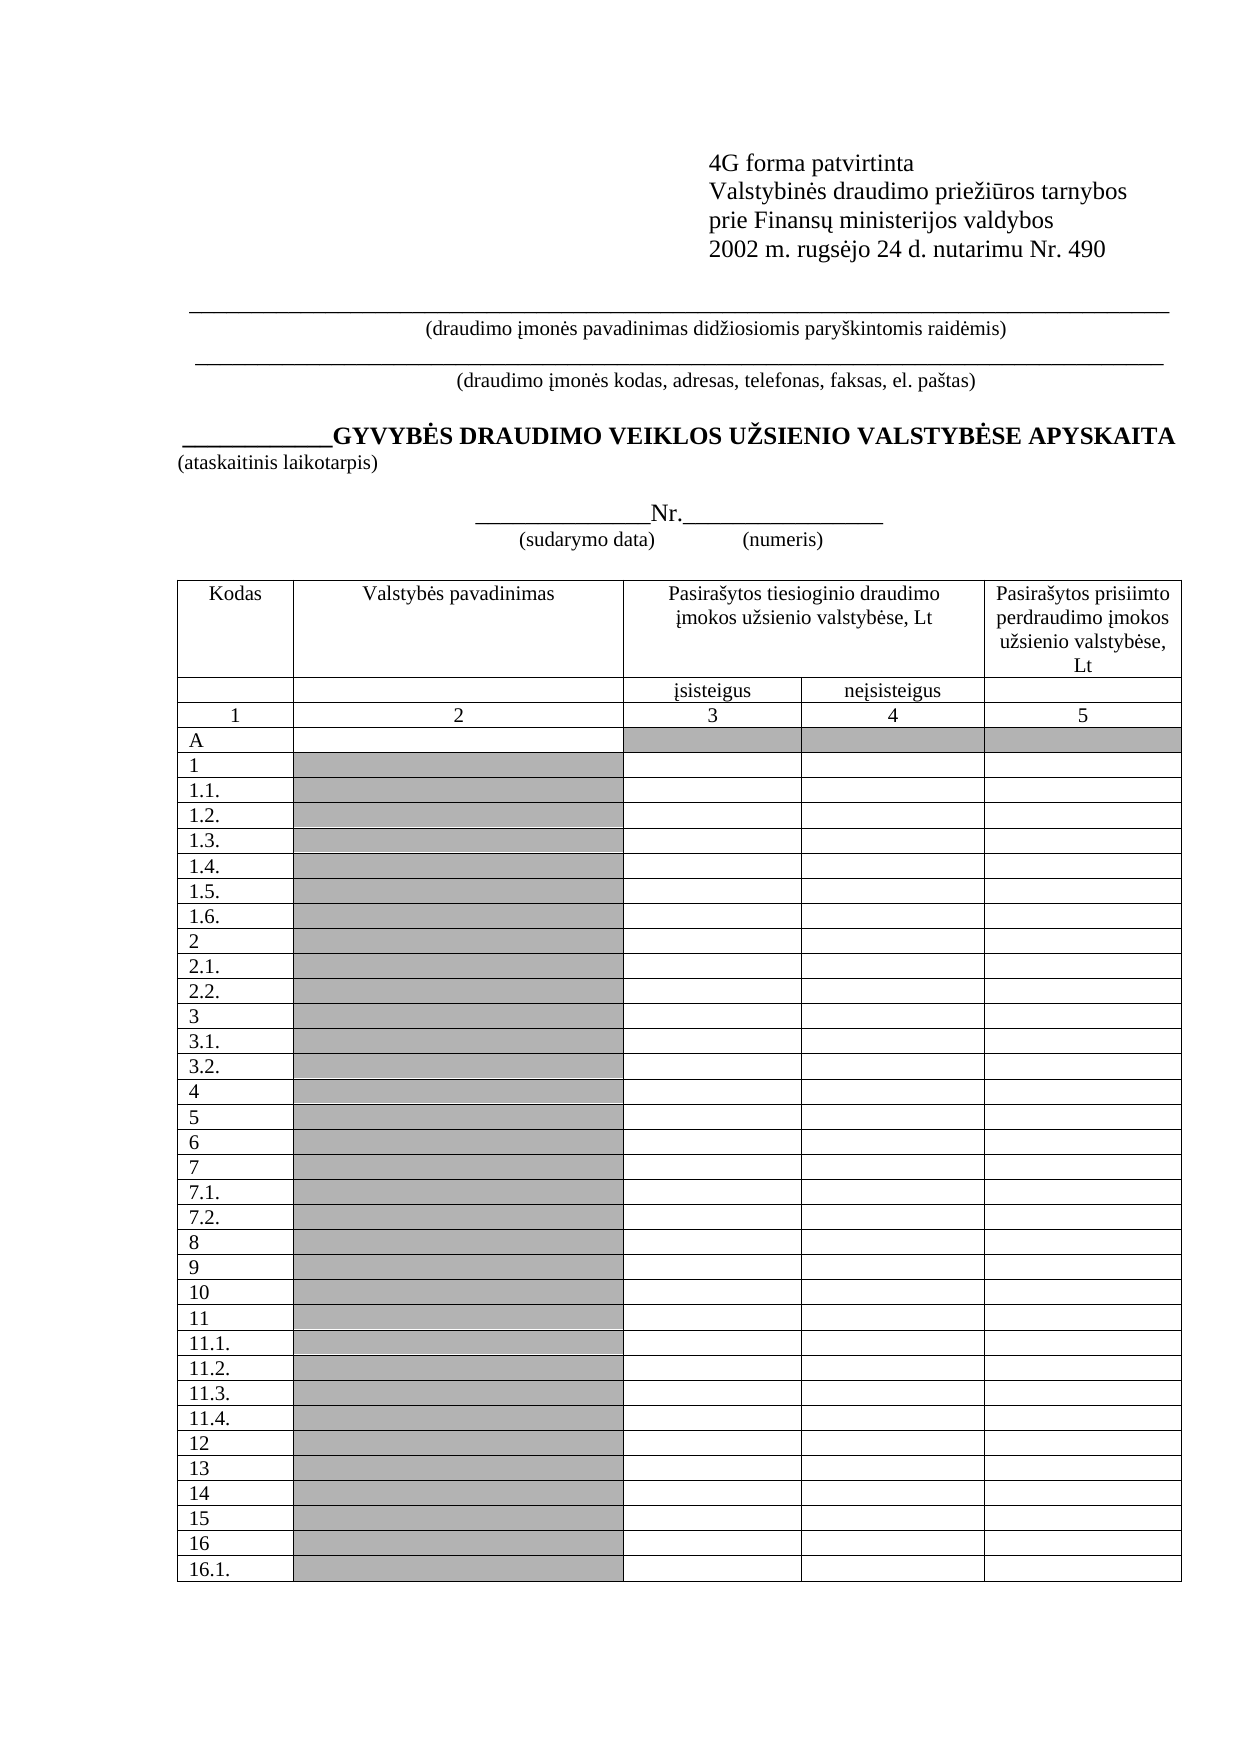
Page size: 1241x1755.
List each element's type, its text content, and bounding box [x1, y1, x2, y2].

table_cell [294, 904, 623, 928]
table_cell 7.1. [178, 1180, 293, 1204]
table_cell [624, 1431, 801, 1455]
table_cell 3 [624, 703, 801, 727]
table_cell [802, 1481, 984, 1505]
table_cell [985, 1080, 1181, 1103]
table_cell 3.1. [178, 1029, 293, 1053]
table_cell 1.5. [178, 879, 293, 903]
table_cell [802, 979, 984, 1003]
table_cell [802, 1205, 984, 1229]
table_cell [624, 1356, 801, 1380]
table_cell [985, 879, 1181, 903]
table_cell [985, 1431, 1181, 1455]
table_cell [624, 1180, 801, 1204]
table_cell [294, 1531, 623, 1555]
table_cell 9 [178, 1255, 293, 1279]
table_cell 11.2. [178, 1356, 293, 1380]
table_cell įsisteigus [624, 678, 801, 702]
table_cell [624, 1531, 801, 1555]
table_cell [624, 1205, 801, 1229]
table_cell [294, 1356, 623, 1380]
table_cell [624, 1280, 801, 1304]
table_cell [624, 1456, 801, 1480]
table_cell [624, 1556, 801, 1581]
table_cell 15 [178, 1506, 293, 1530]
table_cell [802, 1331, 984, 1354]
table_cell [624, 803, 801, 827]
table_cell [985, 803, 1181, 827]
table_header Kodas [178, 581, 293, 677]
table_cell [802, 1105, 984, 1129]
table_cell 1.3. [178, 829, 293, 852]
table_cell [294, 1255, 623, 1279]
table_cell [985, 1004, 1181, 1028]
table_cell [802, 803, 984, 827]
table_cell [985, 854, 1181, 878]
table_cell [294, 1381, 623, 1405]
table_cell [802, 1180, 984, 1204]
table_cell [802, 728, 984, 752]
table_cell [985, 1506, 1181, 1530]
table_cell [802, 1406, 984, 1430]
table_cell [624, 854, 801, 878]
table_cell [985, 1305, 1181, 1329]
table_cell [985, 904, 1181, 928]
table_cell [294, 803, 623, 827]
table_cell [624, 728, 801, 752]
table_cell [985, 728, 1181, 752]
table_cell [802, 1080, 984, 1103]
table_cell [624, 1381, 801, 1405]
table_cell [294, 728, 623, 752]
table_cell [624, 778, 801, 802]
table_cell 4 [178, 1080, 293, 1103]
table_cell [624, 829, 801, 852]
text (draudimo įmonės pavadinimas didžiosiomis paryškintomis raidėmis) [177, 315, 1181, 339]
table_cell [624, 1331, 801, 1354]
table_cell [624, 1155, 801, 1179]
text 4G forma patvirtinta [177, 148, 1181, 176]
table_cell [294, 1105, 623, 1129]
table_cell [802, 929, 984, 953]
table_cell [294, 979, 623, 1003]
text (draudimo įmonės kodas, adresas, telefonas, faksas, el. paštas) [177, 368, 1181, 392]
table_cell [985, 1205, 1181, 1229]
table_cell 1.2. [178, 803, 293, 827]
table_cell [802, 1305, 984, 1329]
table_cell 2 [178, 929, 293, 953]
table_cell [802, 1456, 984, 1480]
table_cell [802, 778, 984, 802]
table_cell [624, 1080, 801, 1103]
table_cell [802, 1155, 984, 1179]
table_cell 8 [178, 1230, 293, 1254]
table_cell 11.3. [178, 1381, 293, 1405]
table_cell [985, 1381, 1181, 1405]
table_cell [624, 1481, 801, 1505]
table_cell 3.2. [178, 1054, 293, 1078]
table_cell [802, 829, 984, 852]
table_cell [802, 879, 984, 903]
table_cell [624, 1054, 801, 1078]
table_cell 1 [178, 753, 293, 777]
table_cell 4 [802, 703, 984, 727]
table_cell [985, 1054, 1181, 1078]
table_cell 13 [178, 1456, 293, 1480]
table_cell 1.6. [178, 904, 293, 928]
table_cell 2 [294, 703, 623, 727]
table_cell [294, 1556, 623, 1581]
table_cell 11.4. [178, 1406, 293, 1430]
text Valstybinės draudimo priežiūros tarnybos [177, 176, 1181, 205]
table_cell [294, 678, 623, 702]
table_cell 14 [178, 1481, 293, 1505]
table_cell 7.2. [178, 1205, 293, 1229]
table_cell [294, 778, 623, 802]
table_cell [802, 1255, 984, 1279]
table_cell 5 [178, 1105, 293, 1129]
table_cell [624, 879, 801, 903]
table_cell 1.1. [178, 778, 293, 802]
table_cell [985, 1481, 1181, 1505]
table_cell [985, 1255, 1181, 1279]
table_cell [294, 1080, 623, 1103]
table_cell 5 [985, 703, 1181, 727]
table_cell [624, 1130, 801, 1154]
text 2002 m. rugsėjo 24 d. nutarimu Nr. 490 [177, 234, 1181, 263]
table_cell [802, 1029, 984, 1053]
table_header Valstybės pavadinimas [294, 581, 623, 677]
table_cell [624, 979, 801, 1003]
table_cell [294, 1481, 623, 1505]
table_cell 12 [178, 1431, 293, 1455]
table_cell [624, 753, 801, 777]
table_cell [985, 1130, 1181, 1154]
table_cell [294, 1305, 623, 1329]
table_cell [802, 1381, 984, 1405]
table_cell 3 [178, 1004, 293, 1028]
table_cell [294, 1004, 623, 1028]
table_cell 16 [178, 1531, 293, 1555]
table_cell [294, 1205, 623, 1229]
table_cell [294, 753, 623, 777]
table_cell 16.1. [178, 1556, 293, 1581]
table_cell [802, 854, 984, 878]
table_cell 2.1. [178, 954, 293, 978]
table_cell [985, 829, 1181, 852]
table_cell neįsisteigus [802, 678, 984, 702]
table_cell [985, 678, 1181, 702]
table_header Pasirašytos prisiimto perdraudimo įmokos užsienio valstybėse, Lt [985, 581, 1181, 677]
table_cell [624, 1506, 801, 1530]
table_cell [985, 1180, 1181, 1204]
table_cell [624, 904, 801, 928]
table_cell [624, 1406, 801, 1430]
table_cell [294, 1456, 623, 1480]
table_cell 1.4. [178, 854, 293, 878]
table_cell [294, 1130, 623, 1154]
table_cell [985, 1406, 1181, 1430]
table_cell [294, 954, 623, 978]
table_cell [624, 1255, 801, 1279]
table_cell [624, 929, 801, 953]
table_cell [985, 1155, 1181, 1179]
table_cell [985, 1531, 1181, 1555]
table_cell [294, 1054, 623, 1078]
table_cell [294, 1406, 623, 1430]
table_cell [294, 1155, 623, 1179]
table_cell [178, 678, 293, 702]
table_cell [294, 1431, 623, 1455]
table_cell A [178, 728, 293, 752]
table_cell [802, 954, 984, 978]
table_cell [985, 1331, 1181, 1354]
table_cell [294, 854, 623, 878]
table_cell 6 [178, 1130, 293, 1154]
table_cell [294, 1230, 623, 1254]
table_cell [985, 1556, 1181, 1581]
table_header Pasirašytos tiesioginio draudimo įmokos užsienio valstybėse, Lt [624, 581, 984, 677]
table_cell [624, 954, 801, 978]
table_cell [294, 829, 623, 852]
table_cell [985, 1029, 1181, 1053]
table_cell [294, 1180, 623, 1204]
table_cell [802, 1531, 984, 1555]
text ______________Nr.________________ [177, 498, 1181, 527]
table_cell [802, 1054, 984, 1078]
table_cell [985, 954, 1181, 978]
table_cell [985, 1230, 1181, 1254]
table_cell [802, 1356, 984, 1380]
table_cell [294, 1506, 623, 1530]
table_cell 7 [178, 1155, 293, 1179]
table_cell [802, 904, 984, 928]
table_cell [985, 979, 1181, 1003]
table_cell [624, 1029, 801, 1053]
text prie Finansų ministerijos valdybos [177, 205, 1181, 234]
table_cell [802, 1556, 984, 1581]
table_cell [294, 1029, 623, 1053]
table_cell 2.2. [178, 979, 293, 1003]
table_cell [985, 929, 1181, 953]
table_cell [802, 1004, 984, 1028]
table_cell 1 [178, 703, 293, 727]
text (ataskaitinis laikotarpis) [177, 450, 1181, 474]
table_cell [294, 929, 623, 953]
table_cell [985, 1105, 1181, 1129]
text (sudarymo data) (numeris) [177, 527, 1181, 551]
table_cell [985, 1456, 1181, 1480]
table_cell [624, 1230, 801, 1254]
table_cell [294, 1280, 623, 1304]
table_cell [802, 1431, 984, 1455]
table_cell [624, 1004, 801, 1028]
table_cell [624, 1105, 801, 1129]
table_cell [985, 753, 1181, 777]
table_cell [294, 879, 623, 903]
table_cell 11.1. [178, 1331, 293, 1354]
table_cell [294, 1331, 623, 1354]
table_cell [802, 1130, 984, 1154]
table_cell [624, 1305, 801, 1329]
table_cell [802, 1230, 984, 1254]
table_cell [802, 1280, 984, 1304]
table_cell [985, 778, 1181, 802]
table_cell 11 [178, 1305, 293, 1329]
table_cell 10 [178, 1280, 293, 1304]
table_cell [985, 1280, 1181, 1304]
table_cell [802, 1506, 984, 1530]
text ____________GYVYBĖS DRAUDIMO VEIKLOS UŽSIENIO VALSTYBĖSE APYSKAITA [177, 421, 1181, 450]
table_cell [985, 1356, 1181, 1380]
table_cell [802, 753, 984, 777]
